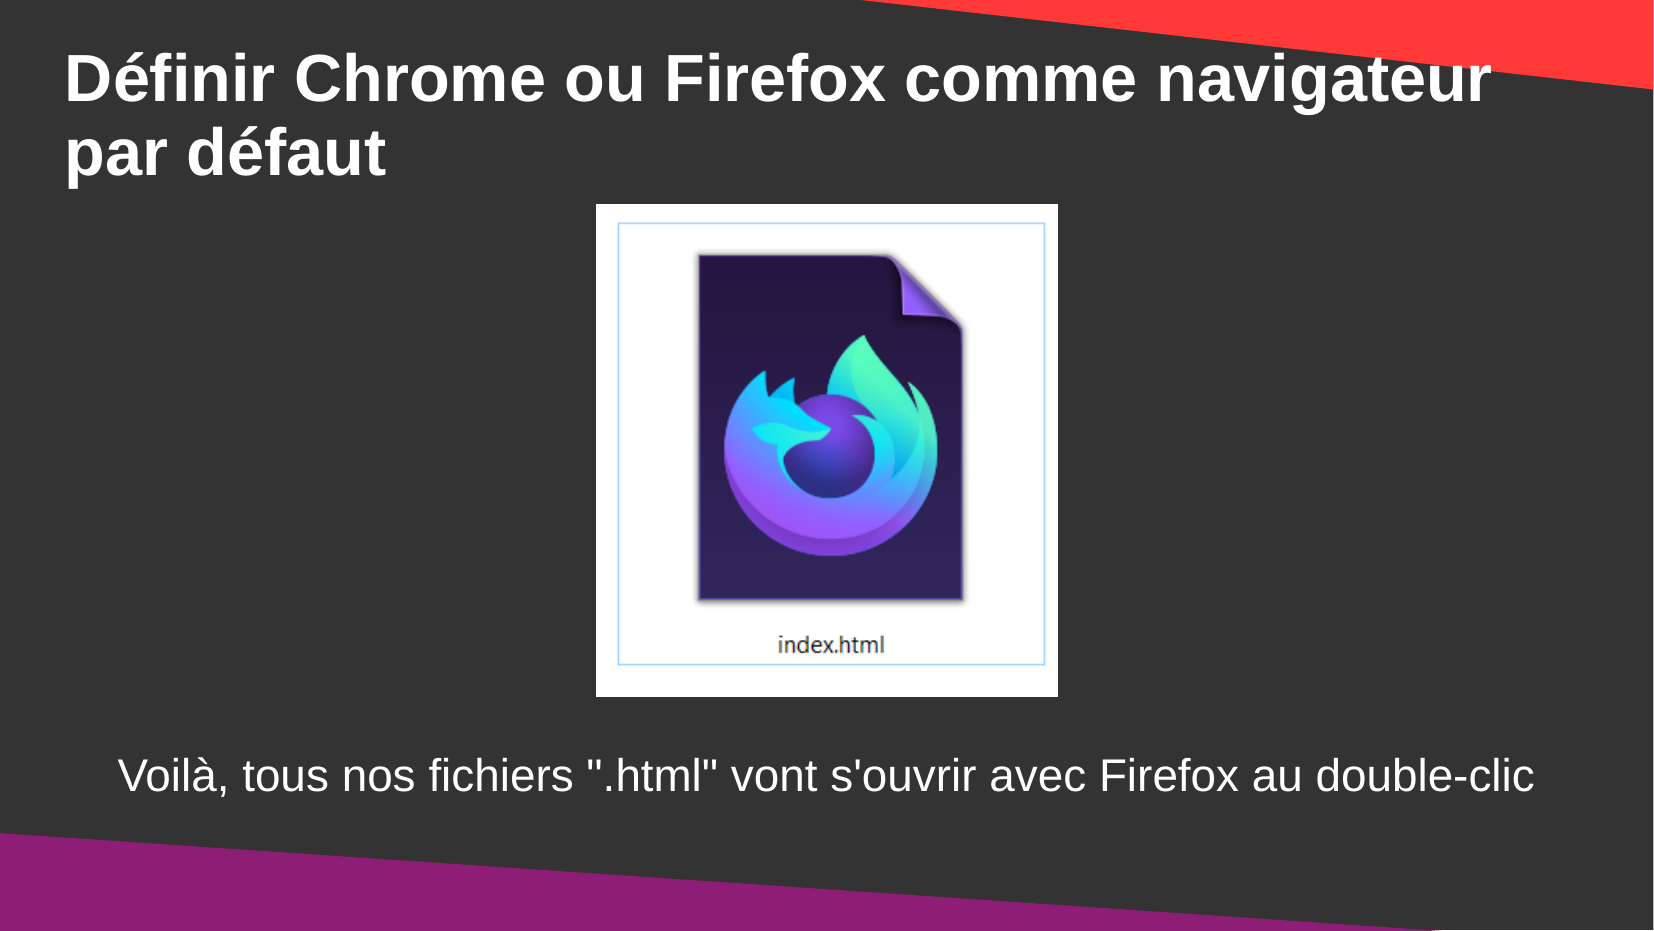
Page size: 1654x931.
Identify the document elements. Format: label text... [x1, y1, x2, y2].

picture [596, 204, 1058, 697]
list Voilà, tous nos fichiers ".html" vont s'ouvrir avec Firefox au double-clic [70, 750, 1583, 904]
title Définir Chrome ou Firefox comme navigateur par défaut [64, 40, 1553, 191]
text_box [860, 0, 1654, 90]
text_box [0, 833, 1443, 931]
